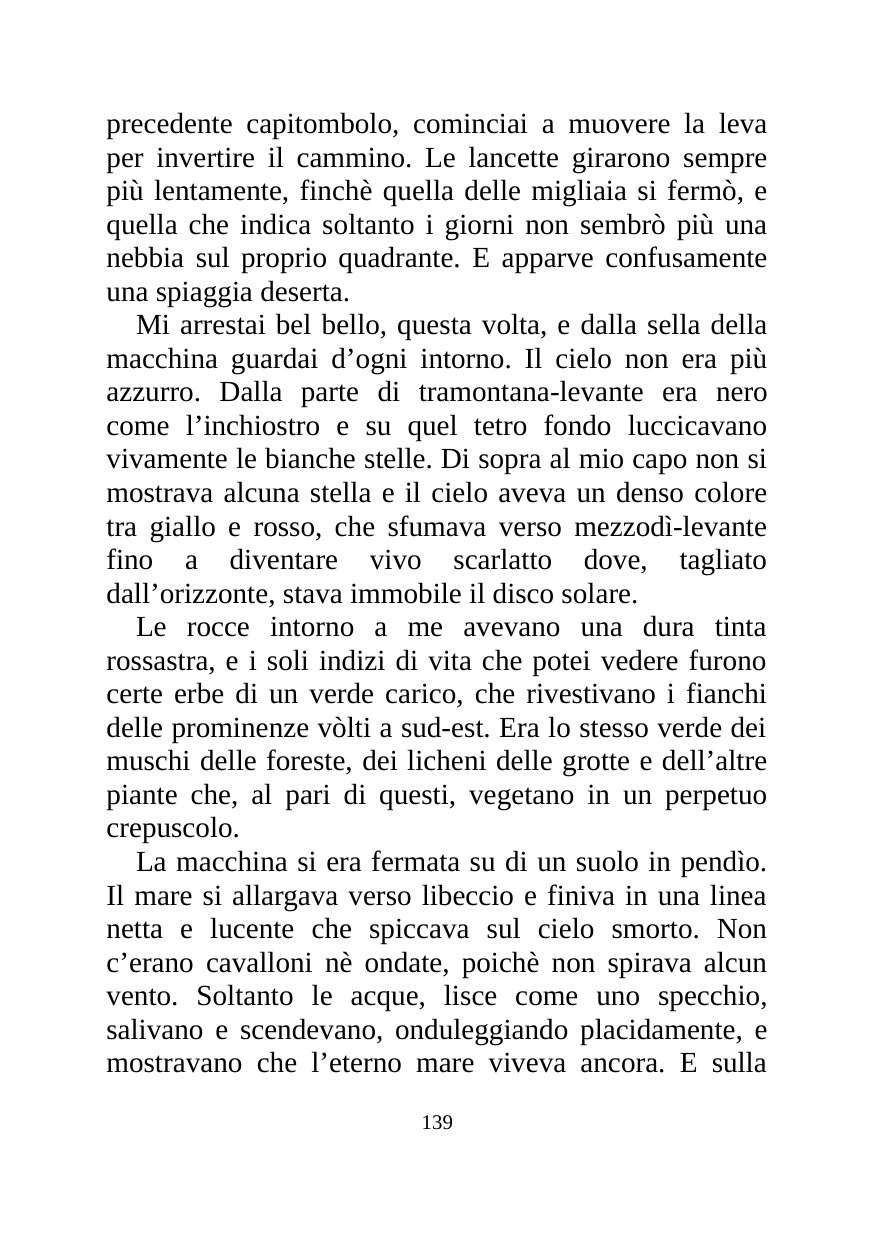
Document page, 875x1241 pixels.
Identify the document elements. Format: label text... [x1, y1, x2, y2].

text Mi arrestai bel bello, questa volta, e dalla sella della macchina guardai d’ogni intorno. Il cielo non era più azzurro. Dalla parte di tramontana-levante era nero come l’inchiostro e su quel tetro fondo luccicavano vivamente le bianche stelle. Di sopra al mio capo non si mostrava alcuna stella e il cielo aveva un denso colore tra giallo e rosso, che sfumava verso mezzodì-levante fino a diventare vivo scarlatto dove, tagliato dall’orizzonte, stava immobile il disco solare. [106, 307, 768, 609]
text Le rocce intorno a me avevano una dura tinta rossastra, e i soli indizi di vita che potei vedere furono certe erbe di un verde carico, che rivestivano i fianchi delle prominenze vòlti a sud-est. Era lo stesso verde dei muschi delle foreste, dei licheni delle grotte e dell’altre piante che, al pari di questi, vegetano in un perpetuo crepuscolo. [106, 609, 768, 844]
text La macchina si era fermata su di un suolo in pendìo. Il mare si allargava verso libeccio e finiva in una linea netta e lucente che spiccava sul cielo smorto. Non c’erano cavalloni nè ondate, poichè non spirava alcun vento. Soltanto le acque, lisce come uno specchio, salivano e scendevano, onduleggiando placidamente, e mostravano che l’eterno mare viveva ancora. E sulla [106, 844, 768, 1079]
text precedente capitombolo, cominciai a muovere la leva per invertire il cammino. Le lancette girarono sempre più lentamente, finchè quella delle migliaia si fermò, e quella che indica soltanto i giorni non sembrò più una nebbia sul proprio quadrante. E apparve confusamente una spiaggia deserta. [106, 106, 768, 307]
